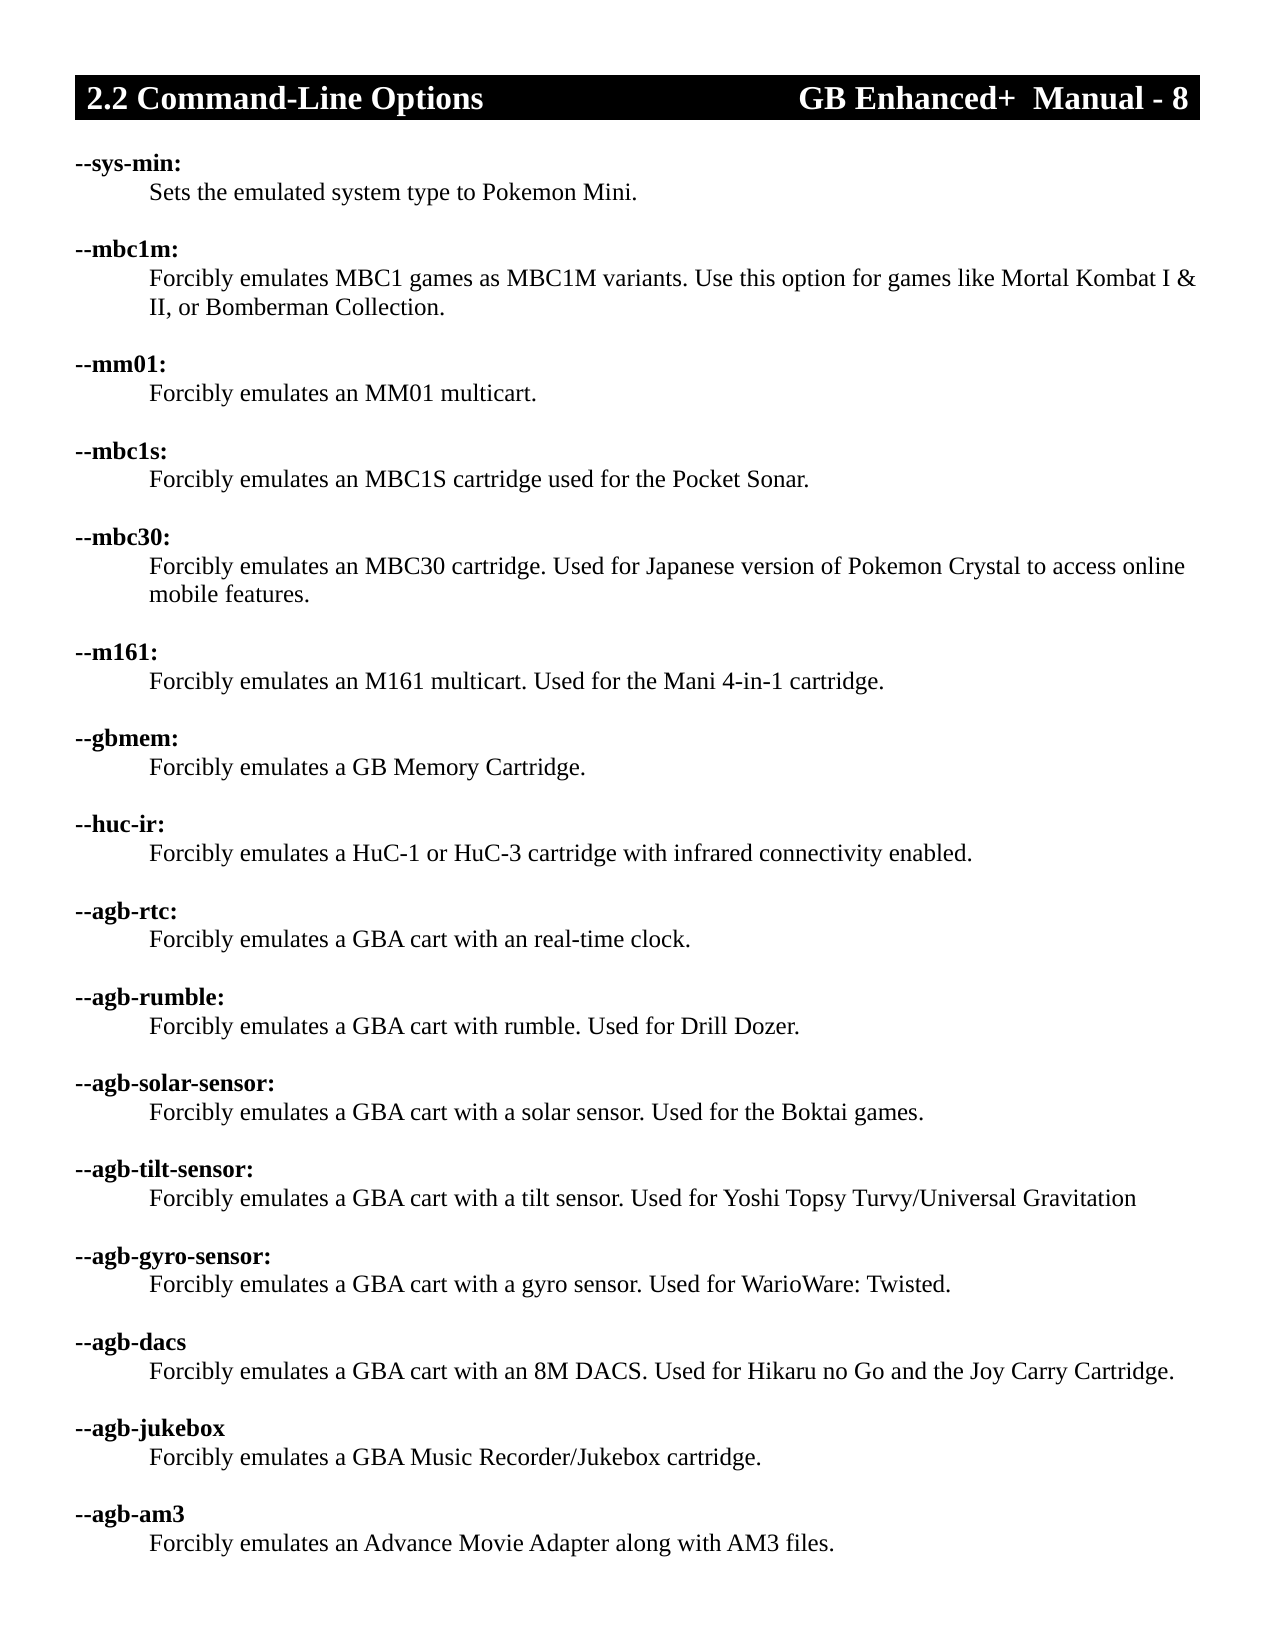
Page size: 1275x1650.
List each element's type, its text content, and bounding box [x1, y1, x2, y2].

text Forcibly emulates a GBA cart with a tilt sensor. Used for Yoshi Topsy Turvy/Universal Gravitation [75, 1183, 1200, 1212]
text Forcibly emulates MBC1 games as MBC1M variants. Use this option for games like Mortal Kombat I & II, or Bomberman Collection. [75, 263, 1200, 321]
text --mm01: [75, 349, 1200, 378]
text Forcibly emulates an Advance Movie Adapter along with AM3 files. [75, 1528, 1200, 1557]
text --m161: [75, 637, 1200, 666]
text --mbc1m: [75, 234, 1200, 263]
text --agb-solar-sensor: [75, 1068, 1200, 1097]
text 2.2 Command-Line Options GB Enhanced+ Manual - 8 [75, 75, 1200, 119]
text Forcibly emulates an MBC1S cartridge used for the Pocket Sonar. [75, 464, 1200, 493]
text Forcibly emulates a GBA cart with rumble. Used for Drill Dozer. [75, 1011, 1200, 1039]
text --sys-min: [75, 148, 1200, 177]
text --agb-am3 [75, 1499, 1200, 1528]
text --agb-tilt-sensor: [75, 1154, 1200, 1183]
text Forcibly emulates a GBA cart with a gyro sensor. Used for WarioWare: Twisted. [75, 1269, 1200, 1298]
text --mbc30: [75, 522, 1200, 551]
text --mbc1s: [75, 436, 1200, 464]
text --huc-ir: [75, 809, 1200, 838]
text Forcibly emulates a HuC-1 or HuC-3 cartridge with infrared connectivity enabled. [75, 838, 1200, 867]
text Forcibly emulates an MBC30 cartridge. Used for Japanese version of Pokemon Crystal to access online mobile features. [75, 551, 1200, 608]
text --agb-dacs [75, 1327, 1200, 1356]
text Forcibly emulates an MM01 multicart. [75, 378, 1200, 407]
text Sets the emulated system type to Pokemon Mini. [75, 177, 1200, 206]
text Forcibly emulates an M161 multicart. Used for the Mani 4-in-1 cartridge. [75, 666, 1200, 694]
text --agb-rtc: [75, 896, 1200, 924]
text Forcibly emulates a GB Memory Cartridge. [75, 752, 1200, 781]
text --agb-jukebox [75, 1413, 1200, 1442]
text --agb-gyro-sensor: [75, 1241, 1200, 1269]
text Forcibly emulates a GBA cart with a solar sensor. Used for the Boktai games. [75, 1097, 1200, 1126]
text Forcibly emulates a GBA cart with an real-time clock. [75, 924, 1200, 953]
text --agb-rumble: [75, 982, 1200, 1011]
text --gbmem: [75, 723, 1200, 752]
text Forcibly emulates a GBA cart with an 8M DACS. Used for Hikaru no Go and the Joy Carry Cartridge. [75, 1356, 1200, 1384]
text Forcibly emulates a GBA Music Recorder/Jukebox cartridge. [75, 1442, 1200, 1471]
